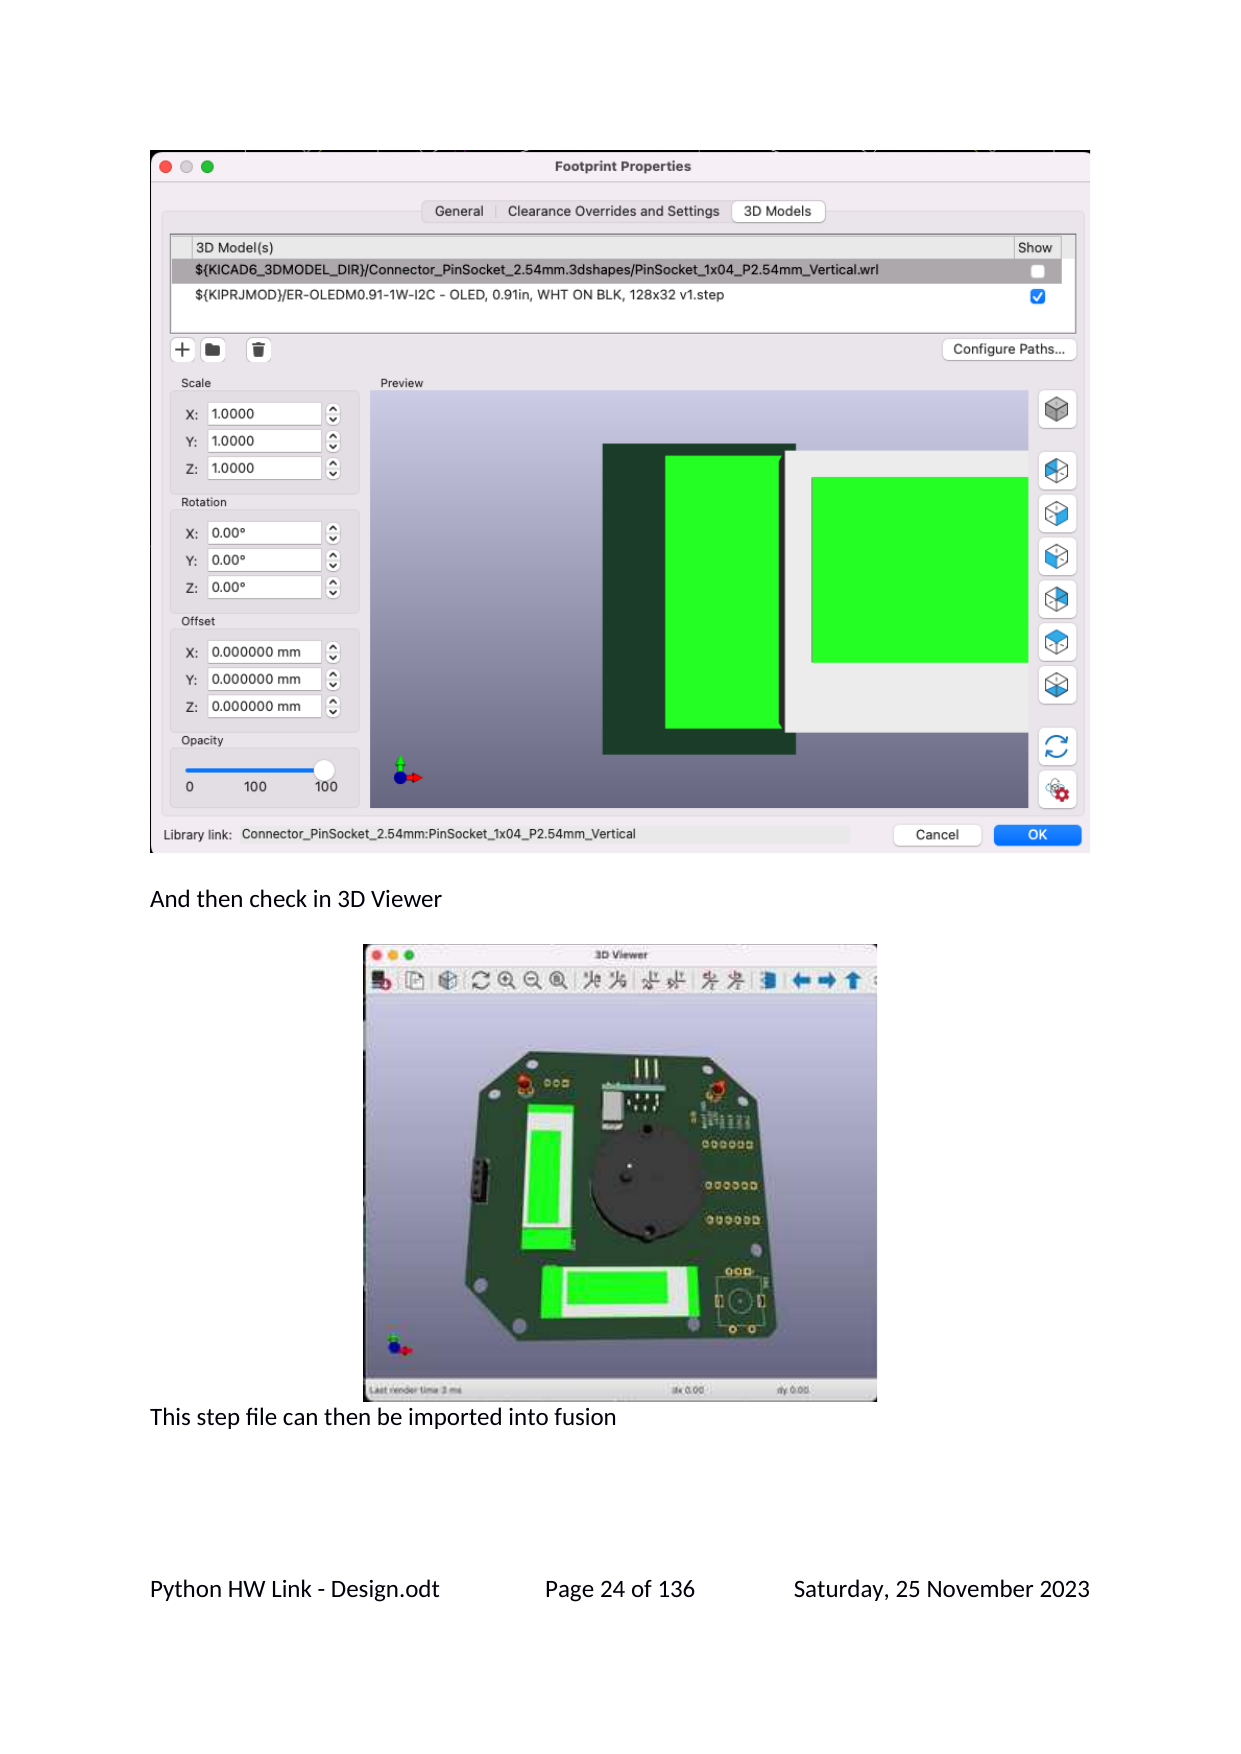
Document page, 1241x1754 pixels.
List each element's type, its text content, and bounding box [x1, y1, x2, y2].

picture [363, 944, 878, 1402]
text And then check in 3D Viewer [150, 883, 1090, 913]
text This step file can then be imported into fusion [150, 1159, 1090, 1432]
picture [150, 150, 1091, 853]
